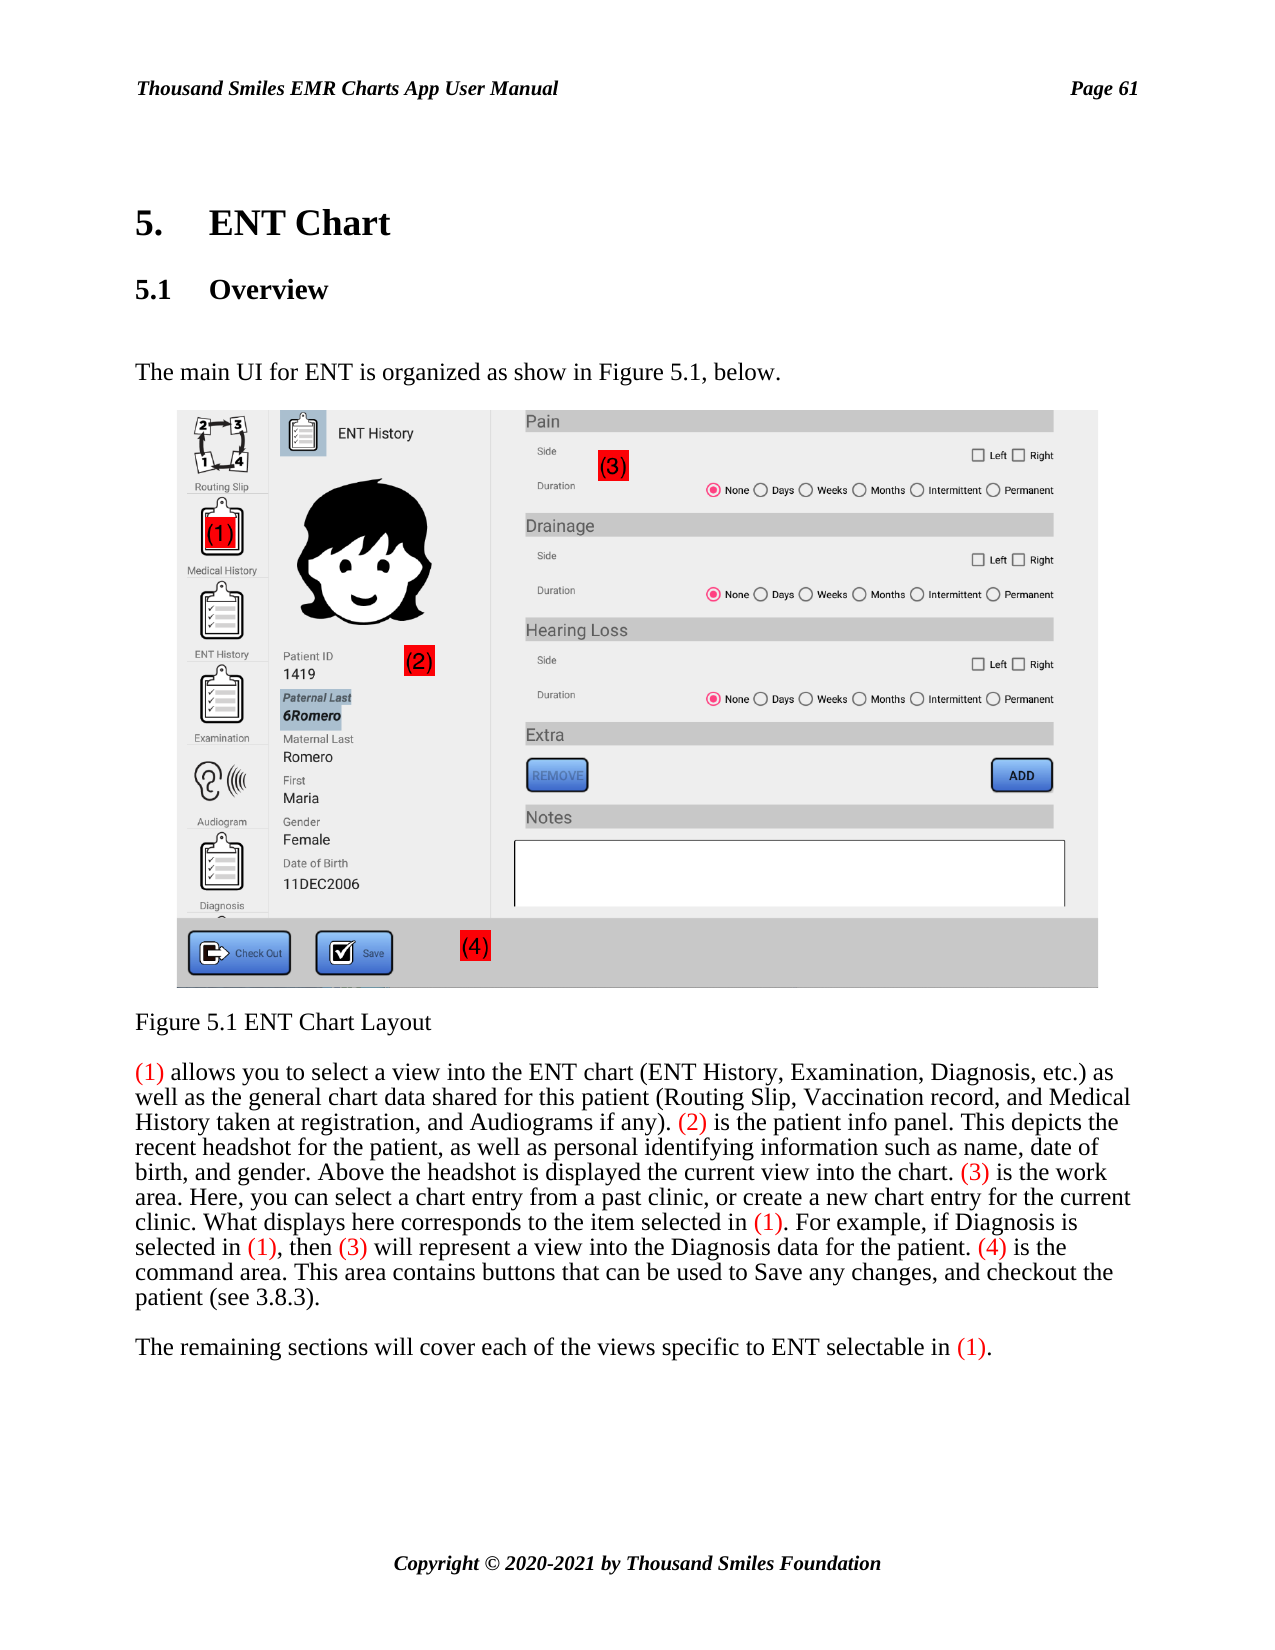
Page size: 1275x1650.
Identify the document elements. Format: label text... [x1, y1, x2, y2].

subtitle Overview [135, 272, 1140, 306]
text Figure 5.1 ENT Chart Layout [135, 1010, 1140, 1035]
subtitle ENT Chart [135, 200, 1140, 243]
text The remaining sections will cover each of the views specific to ENT selectable in (1). [135, 1335, 1140, 1360]
picture [176, 410, 1099, 988]
text The main UI for ENT is organized as show in Figure 5.1, below. [135, 360, 1140, 385]
text (1) allows you to select a view into the ENT chart (ENT History, Examination, Diagnosis, etc.) as well as the general chart data shared for this patient (Routing Slip, Vaccination record, and Medical History taken at registration, and Audiograms if any). (2) is the patient info panel. This depicts the recent headshot for the patient, as well as personal identifying information such as name, date of birth, and gender. Above the headshot is displayed the current view into the chart. (3) is the work area. Here, you can select a chart entry from a past clinic, or create a new chart entry for the current clinic. What displays here corresponds to the item selected in (1). For example, if Diagnosis is selected in (1), then (3) will represent a view into the Diagnosis data for the patient. (4) is the command area. This area contains buttons that can be used to Save any changes, and checkout the patient (see 3.8.3). [135, 1060, 1140, 1310]
